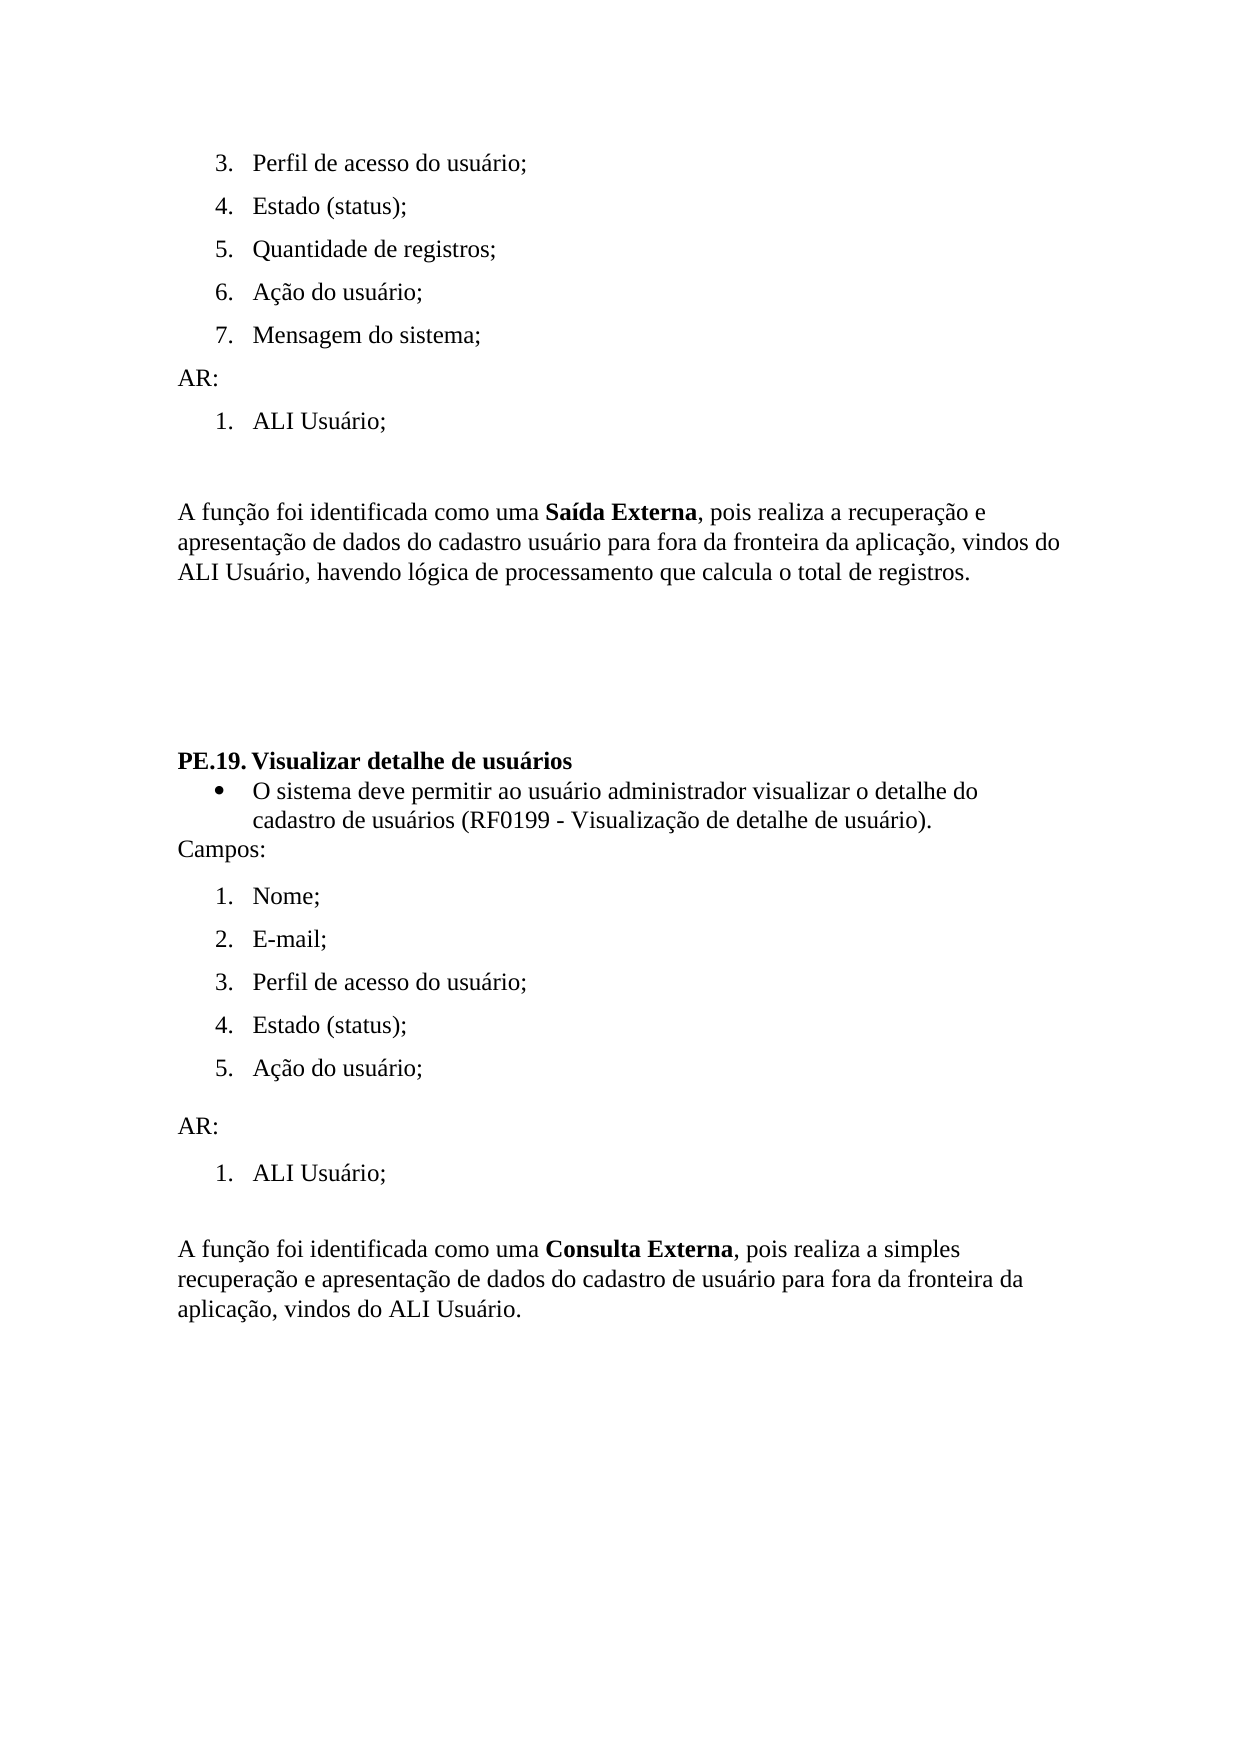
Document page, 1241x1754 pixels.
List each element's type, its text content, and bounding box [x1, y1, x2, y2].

list Mensagem do sistema; [215, 320, 1063, 349]
list ALI Usuário; [215, 406, 1063, 435]
list Perfil de acesso do usuário; [215, 148, 1063, 176]
list Ação do usuário; [215, 1053, 1063, 1082]
text AR: [177, 1111, 1063, 1139]
list Quantidade de registros; [215, 234, 1063, 263]
list Nome; [215, 881, 1063, 909]
list Estado (status); [215, 1010, 1063, 1039]
text AR: [177, 363, 1063, 392]
list Perfil de acesso do usuário; [215, 967, 1063, 996]
list E-mail; [215, 924, 1063, 953]
list Estado (status); [215, 191, 1063, 219]
text A função foi identificada como uma Consulta Externa, pois realiza a simples recuperação e apresentação de dados do cadastro de usuário para fora da fronteira da aplicação, vindos do ALI Usuário. [177, 1234, 1063, 1323]
list O sistema deve permitir ao usuário administrador visualizar o detalhe do cadastro de usuários (RF0199 - Visualização de detalhe de usuário). [215, 776, 1063, 834]
list Ação do usuário; [215, 277, 1063, 306]
text A função foi identificada como uma Saída Externa, pois realiza a recuperação e apresentação de dados do cadastro usuário para fora da fronteira da aplicação, vindos do ALI Usuário, havendo lógica de processamento que calcula o total de registros. [177, 497, 1063, 586]
text Campos: [177, 834, 1063, 862]
list Visualizar detalhe de usuários [177, 746, 1063, 774]
list ALI Usuário; [215, 1158, 1063, 1187]
